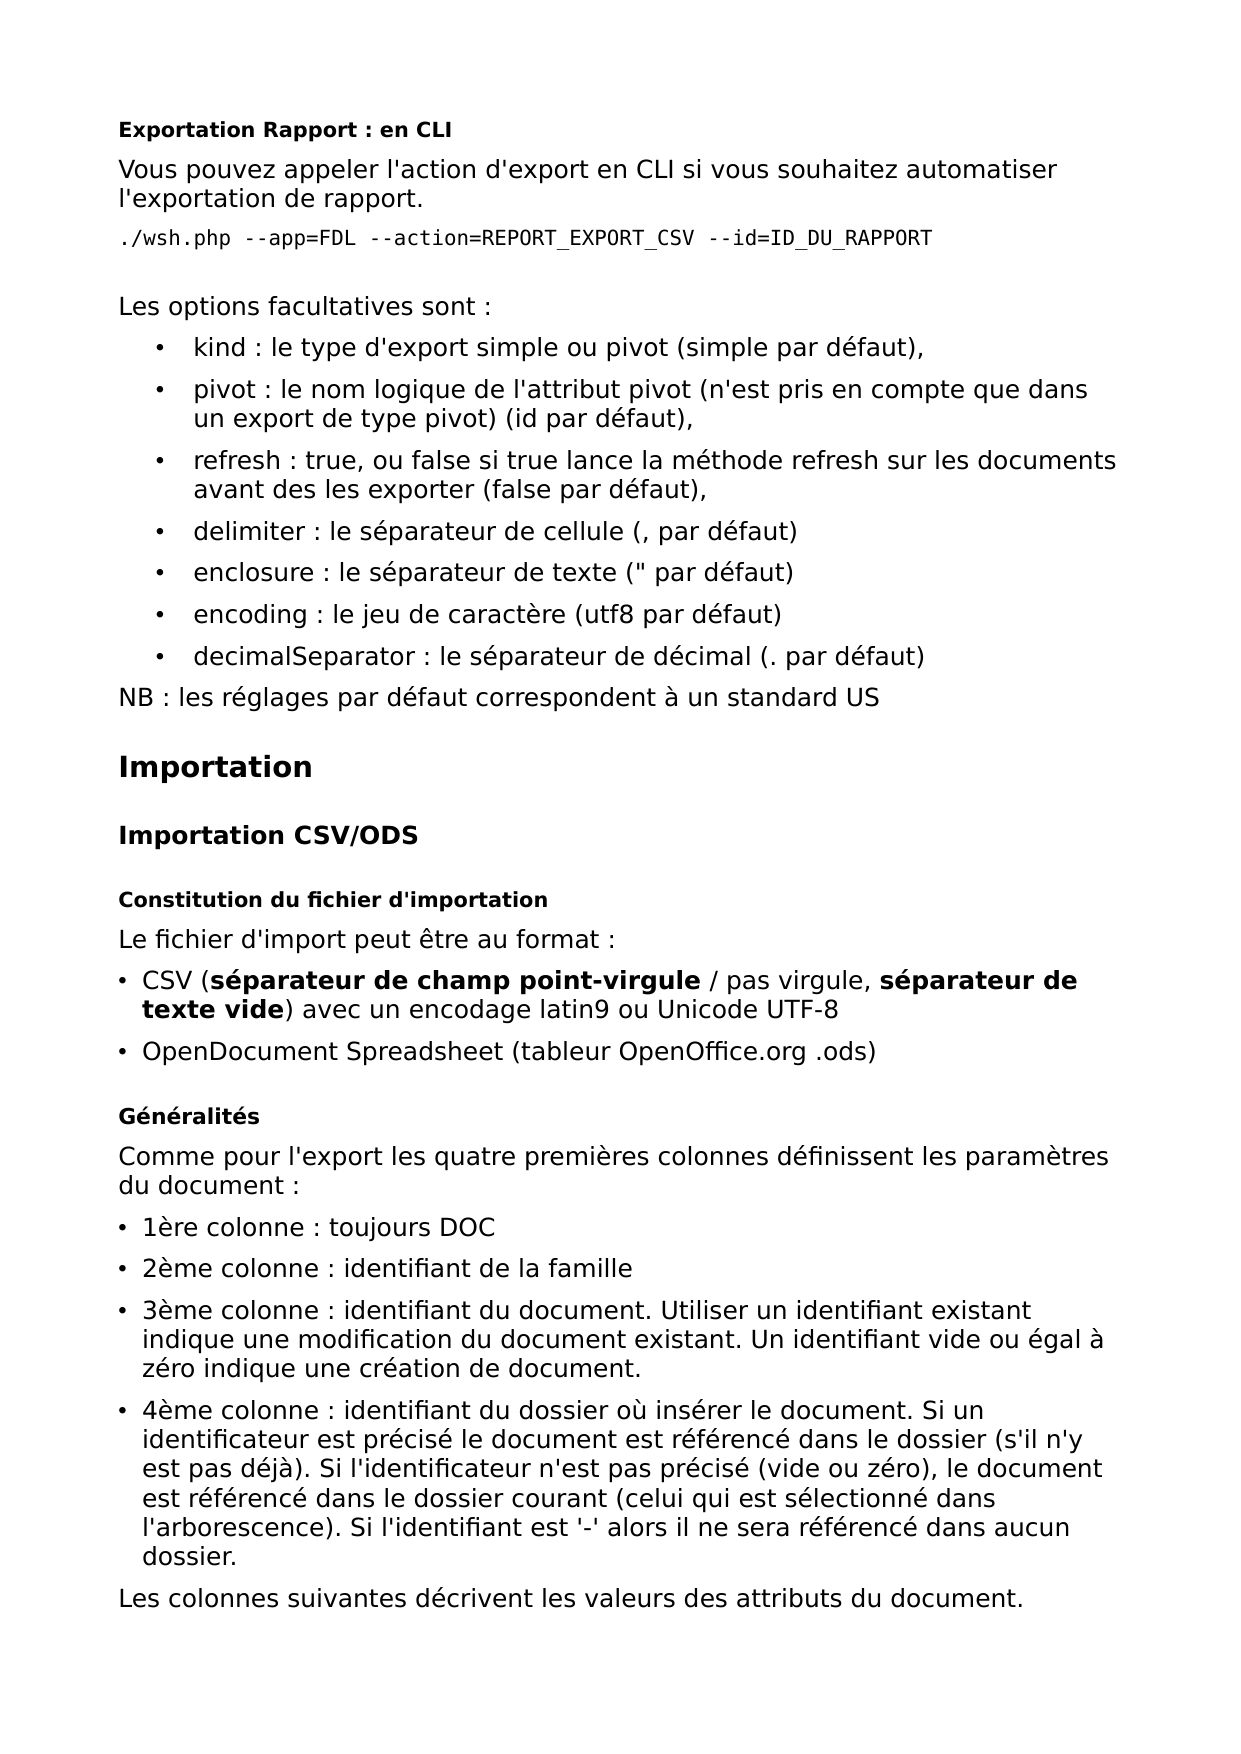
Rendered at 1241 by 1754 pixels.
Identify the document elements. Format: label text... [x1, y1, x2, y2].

list decimalSeparator : le séparateur de décimal (. par défaut) [156, 642, 1122, 671]
list 1ère colonne : toujours DOC [118, 1213, 1122, 1242]
list delimiter : le séparateur de cellule (, par défaut) [156, 517, 1122, 546]
list CSV (séparateur de champ point-virgule / pas virgule, séparateur de texte vide) avec un encodage latin9 ou Unicode UTF-8 [118, 967, 1122, 1025]
list 4ème colonne : identifiant du dossier où insérer le document. Si un identificateur est précisé le document est référencé dans le dossier (s'il n'y est pas déjà). Si l'identificateur n'est pas précisé (vide ou zéro), le document est référencé dans le dossier courant (celui qui est sélectionné dans l'arborescence). Si l'identifiant est '-' alors il ne sera référencé dans aucun dossier. [118, 1396, 1122, 1571]
list refresh : true, ou false si true lance la méthode refresh sur les documents avant des les exporter (false par défaut), [156, 446, 1122, 504]
list 2ème colonne : identifiant de la famille [118, 1254, 1122, 1284]
subtitle Constitution du fichier d'importation [118, 888, 1122, 912]
list encoding : le jeu de caractère (utf8 par défaut) [156, 600, 1122, 629]
list 3ème colonne : identifiant du document. Utiliser un identifiant existant indique une modification du document existant. Un identifiant vide ou égal à zéro indique une création de document. [118, 1296, 1122, 1384]
list enclosure : le séparateur de texte (" par défaut) [156, 558, 1122, 587]
text Les colonnes suivantes décrivent les valeurs des attributs du document. [118, 1584, 1122, 1613]
list pivot : le nom logique de l'attribut pivot (n'est pris en compte que dans un export de type pivot) (id par défaut), [156, 375, 1122, 433]
text Vous pouvez appeler l'action d'export en CLI si vous souhaitez automatiser l'exportation de rapport. [118, 155, 1122, 213]
text ./wsh.php --app=FDL --action=REPORT_EXPORT_CSV --id=ID_DU_RAPPORT [118, 226, 1122, 250]
list kind : le type d'export simple ou pivot (simple par défaut), [156, 333, 1122, 362]
list OpenDocument Spreadsheet (tableur OpenOffice.org .ods) [118, 1037, 1122, 1067]
text Les options facultatives sont : [118, 292, 1122, 321]
text Comme pour l'export les quatre premières colonnes définissent les paramètres du document : [118, 1142, 1122, 1200]
text Le fichier d'import peut être au format : [118, 925, 1122, 954]
subtitle Généralités [118, 1104, 1122, 1129]
text NB : les réglages par défaut correspondent à un standard US [118, 683, 1122, 712]
subtitle Exportation Rapport : en CLI [118, 118, 1122, 142]
subtitle Importation CSV/ODS [118, 821, 1122, 851]
subtitle Importation [118, 750, 1122, 784]
